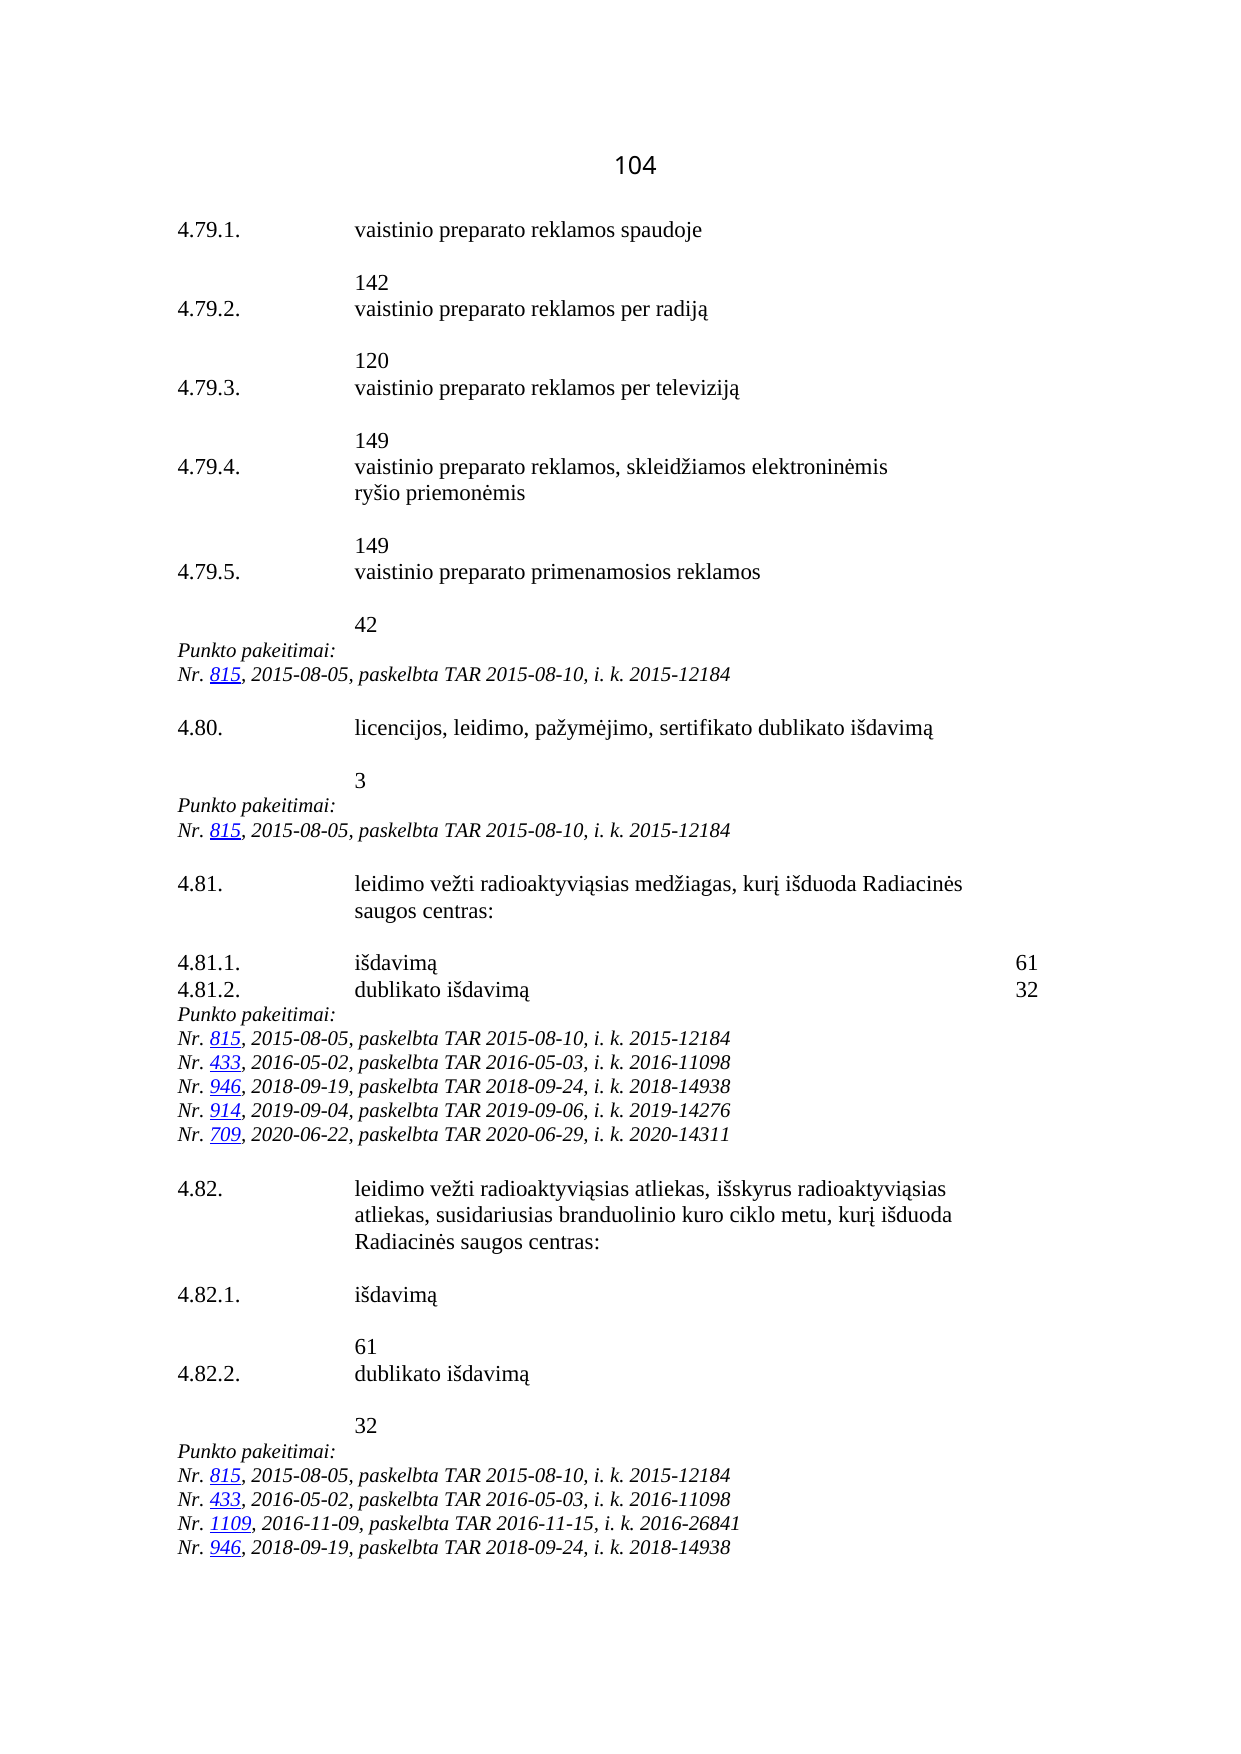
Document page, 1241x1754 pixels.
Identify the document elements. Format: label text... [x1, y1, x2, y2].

text Nr. 946, 2018-09-19, paskelbta TAR 2018-09-24, i. k. 2018-14938 [177, 1074, 1093, 1098]
text 4.81.1. išdavimą 61 [177, 949, 1093, 976]
text 4.79.4. vaistinio preparato reklamos, skleidžiamos elektroninėmis [177, 453, 945, 479]
text 4.82.2. dublikato išdavimą 32 [177, 1360, 1004, 1439]
text Nr. 433, 2016-05-02, paskelbta TAR 2016-05-03, i. k. 2016-11098 [177, 1050, 1093, 1074]
text 4.81.2. dublikato išdavimą 32 [177, 976, 1093, 1002]
text 4.79.1. vaistinio preparato reklamos spaudoje 142 [177, 216, 945, 295]
text 4.80. licencijos, leidimo, pažymėjimo, sertifikato dublikato išdavimą 3 [177, 714, 945, 793]
text Nr. 433, 2016-05-02, paskelbta TAR 2016-05-03, i. k. 2016-11098 [177, 1487, 1093, 1511]
text Punkto pakeitimai: [177, 1002, 1093, 1026]
text Nr. 815, 2015-08-05, paskelbta TAR 2015-08-10, i. k. 2015-12184 [177, 1463, 1093, 1487]
text 4.82. leidimo vežti radioaktyviąsias atliekas, išskyrus radioaktyviąsias atliekas, susidariusias branduolinio kuro ciklo metu, kurį išduoda Radiacinės saugos centras: [177, 1175, 1004, 1281]
text ryšio priemonėmis 149 [354, 479, 945, 558]
text 4.79.2. vaistinio preparato reklamos per radiją 120 [177, 295, 945, 374]
text Nr. 914, 2019-09-04, paskelbta TAR 2019-09-06, i. k. 2019-14276 [177, 1098, 1093, 1122]
text 4.79.3. vaistinio preparato reklamos per televiziją 149 [177, 374, 945, 453]
text 4.79.5. vaistinio preparato primenamosios reklamos 42 [177, 558, 945, 637]
text Punkto pakeitimai: [177, 1439, 1093, 1463]
text Nr. 815, 2015-08-05, paskelbta TAR 2015-08-10, i. k. 2015-12184 [177, 662, 1093, 686]
text Punkto pakeitimai: [177, 637, 1093, 662]
text Nr. 815, 2015-08-05, paskelbta TAR 2015-08-10, i. k. 2015-12184 [177, 817, 1093, 842]
text Punkto pakeitimai: [177, 793, 1093, 817]
text Nr. 946, 2018-09-19, paskelbta TAR 2018-09-24, i. k. 2018-14938 [177, 1535, 1093, 1559]
text Nr. 709, 2020-06-22, paskelbta TAR 2020-06-29, i. k. 2020-14311 [177, 1122, 1093, 1146]
text Nr. 815, 2015-08-05, paskelbta TAR 2015-08-10, i. k. 2015-12184 [177, 1026, 1093, 1050]
text 4.81. leidimo vežti radioaktyviąsias medžiagas, kurį išduoda Radiacinės saugos centras: [177, 870, 1004, 949]
text 4.82.1. išdavimą 61 [177, 1281, 1004, 1360]
text Nr. 1109, 2016-11-09, paskelbta TAR 2016-11-15, i. k. 2016-26841 [177, 1511, 1093, 1535]
